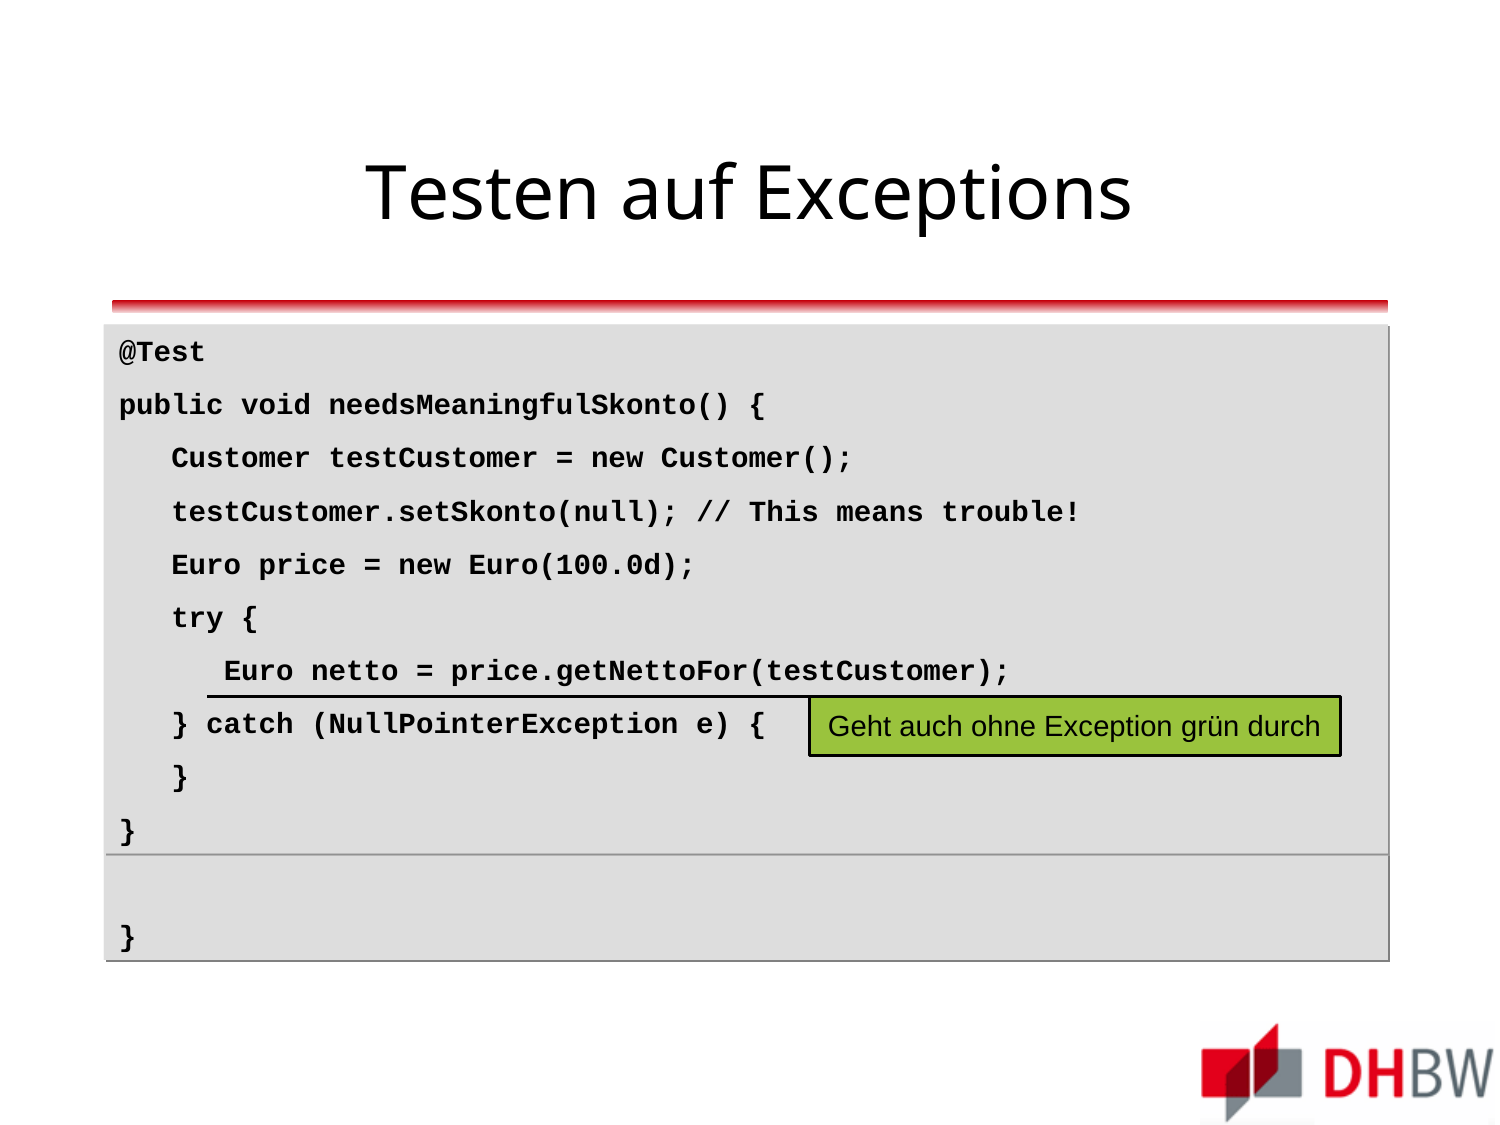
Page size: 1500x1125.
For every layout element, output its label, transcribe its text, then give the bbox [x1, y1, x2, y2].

text_box @Test public void needsMeaningfulSkonto() { Customer testCustomer = new Customer(); testCustomer.setSkonto(null); // This means trouble! Euro price = new Euro(100.0d); Euro netto = price.getNettoFor(testCustomer); } [103, 854, 1388, 960]
picture [1200, 1021, 1495, 1125]
text_box Geht auch ohne Exception grün durch [809, 696, 1341, 756]
text_box @Test public void needsMeaningfulSkonto() { Customer testCustomer = new Customer(); testCustomer.setSkonto(null); // This means trouble! Euro price = new Euro(100.0d); try { Euro netto = price.getNettoFor(testCustomer); } catch (NullPointerException e) { } } [103, 324, 1388, 854]
title Testen auf Exceptions [112, 27, 1387, 360]
